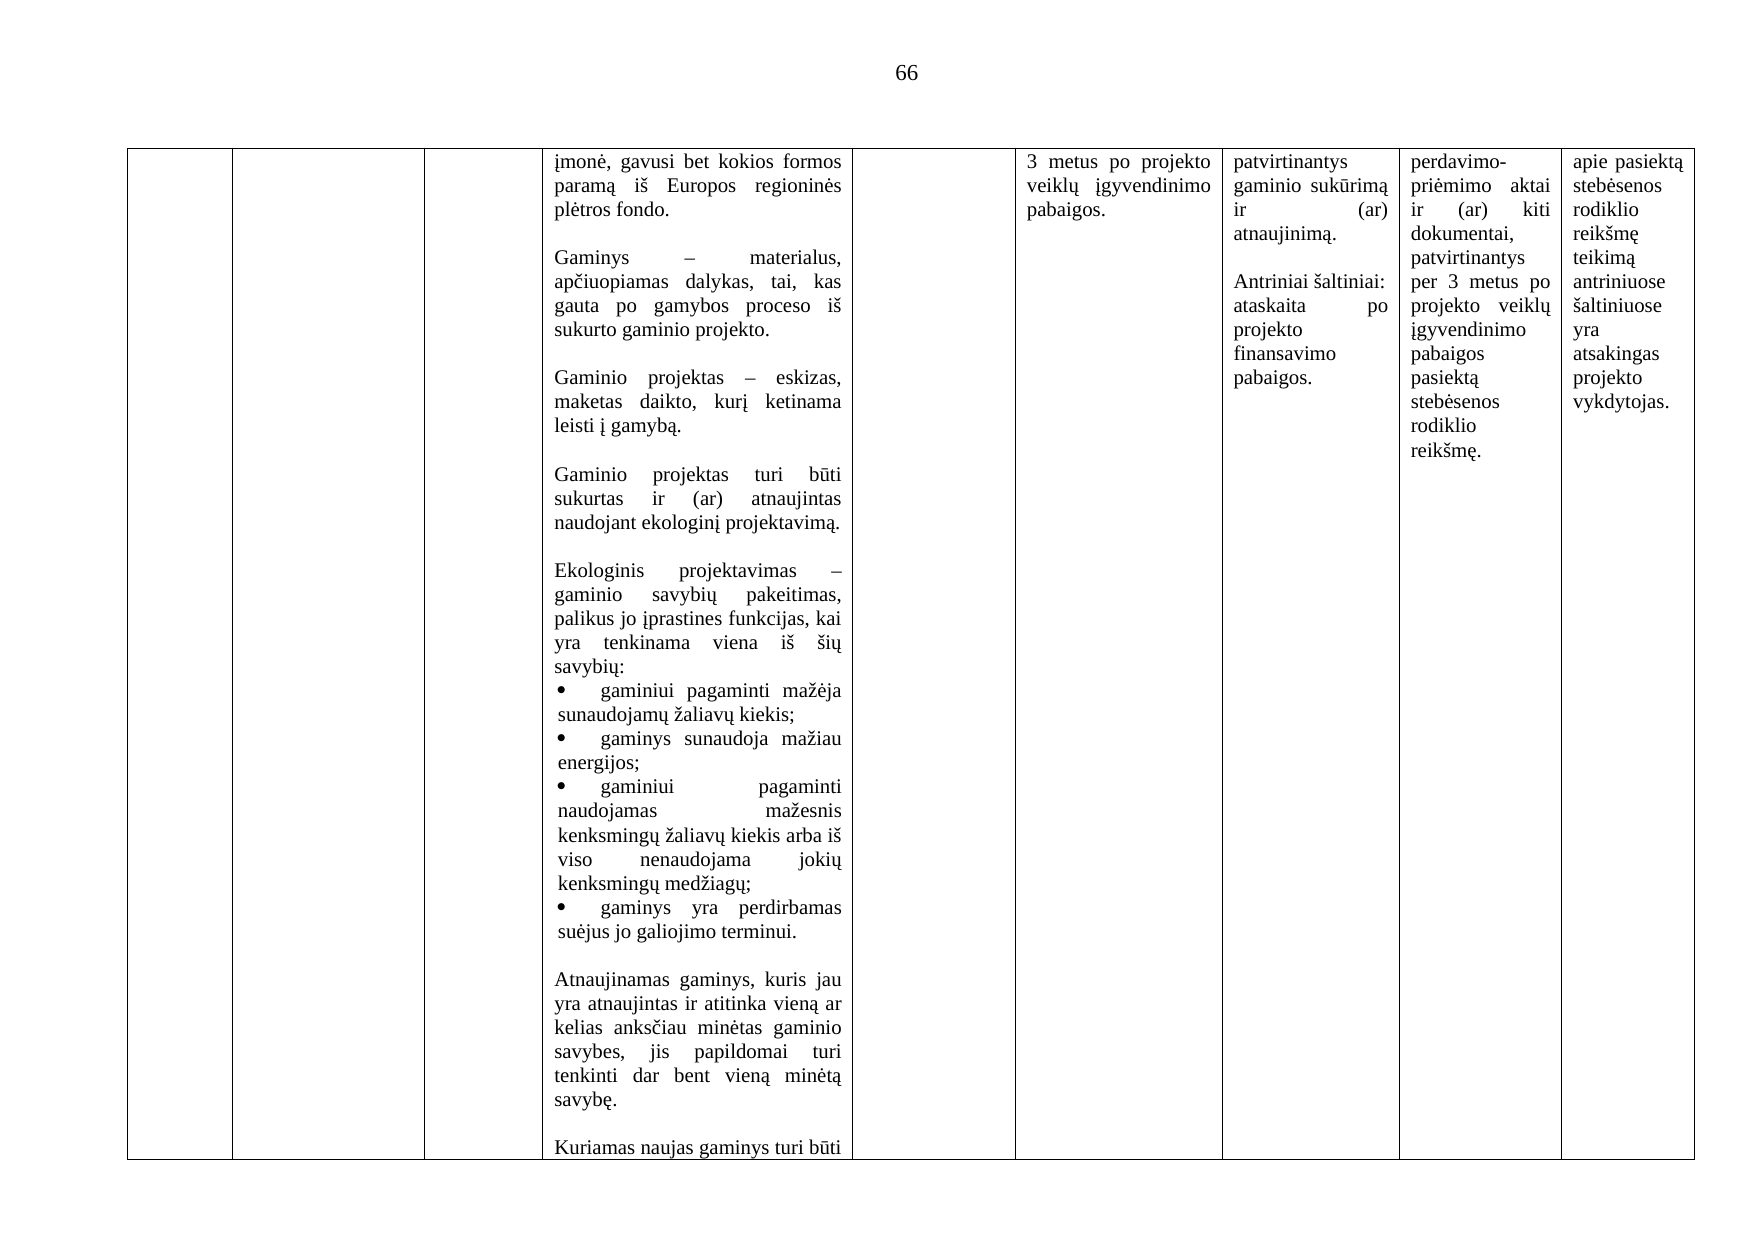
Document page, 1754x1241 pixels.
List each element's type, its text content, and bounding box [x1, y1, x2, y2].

table_cell [128, 149, 232, 1159]
table_cell patvirtinantys gaminio sukūrimą ir (ar) atnaujinimą. Antriniai šaltiniai: ataskaita po projekto finansavimo pabaigos. [1223, 149, 1399, 1159]
table_cell perdavimo-priėmimo aktai ir (ar) kiti dokumentai, patvirtinantys per 3 metus po projekto veiklų įgyvendinimo pabaigos pasiektą stebėsenos rodiklio reikšmę. [1400, 149, 1561, 1159]
table_cell [853, 149, 1015, 1159]
table_cell [233, 149, 424, 1159]
table_cell [425, 149, 542, 1159]
table_cell įmonė, gavusi bet kokios formos paramą iš Europos regioninės plėtros fondo. Gaminys – materialus, apčiuopiamas dalykas, tai, kas gauta po gamybos proceso iš sukurto gaminio projekto. Gaminio projektas – eskizas, maketas daikto, kurį ketinama leisti į gamybą. Gaminio projektas turi būti sukurtas ir (ar) atnaujintas naudojant ekologinį projektavimą. Ekologinis projektavimas – gaminio savybių pakeitimas, palikus jo įprastines funkcijas, kai yra tenkinama viena iš šių savybių:  gaminiui pagaminti mažėja sunaudojamų žaliavų kiekis;  gaminys sunaudoja mažiau energijos;  gaminiui pagaminti naudojamas mažesnis kenksmingų žaliavų kiekis arba iš viso nenaudojama jokių kenksmingų medžiagų;  gaminys yra perdirbamas suėjus jo galiojimo terminui. Atnaujinamas gaminys, kuris jau yra atnaujintas ir atitinka vieną ar kelias anksčiau minėtas gaminio savybes, jis papildomai turi tenkinti dar bent vieną minėtą savybę. Kuriamas naujas gaminys turi būti [543, 149, 852, 1159]
table_cell 3 metus po projekto veiklų įgyvendinimo pabaigos. [1016, 149, 1222, 1159]
table_cell apie pasiektą stebėsenos rodiklio reikšmę teikimą antriniuose šaltiniuose yra atsakingas projekto vykdytojas. [1562, 149, 1694, 1159]
